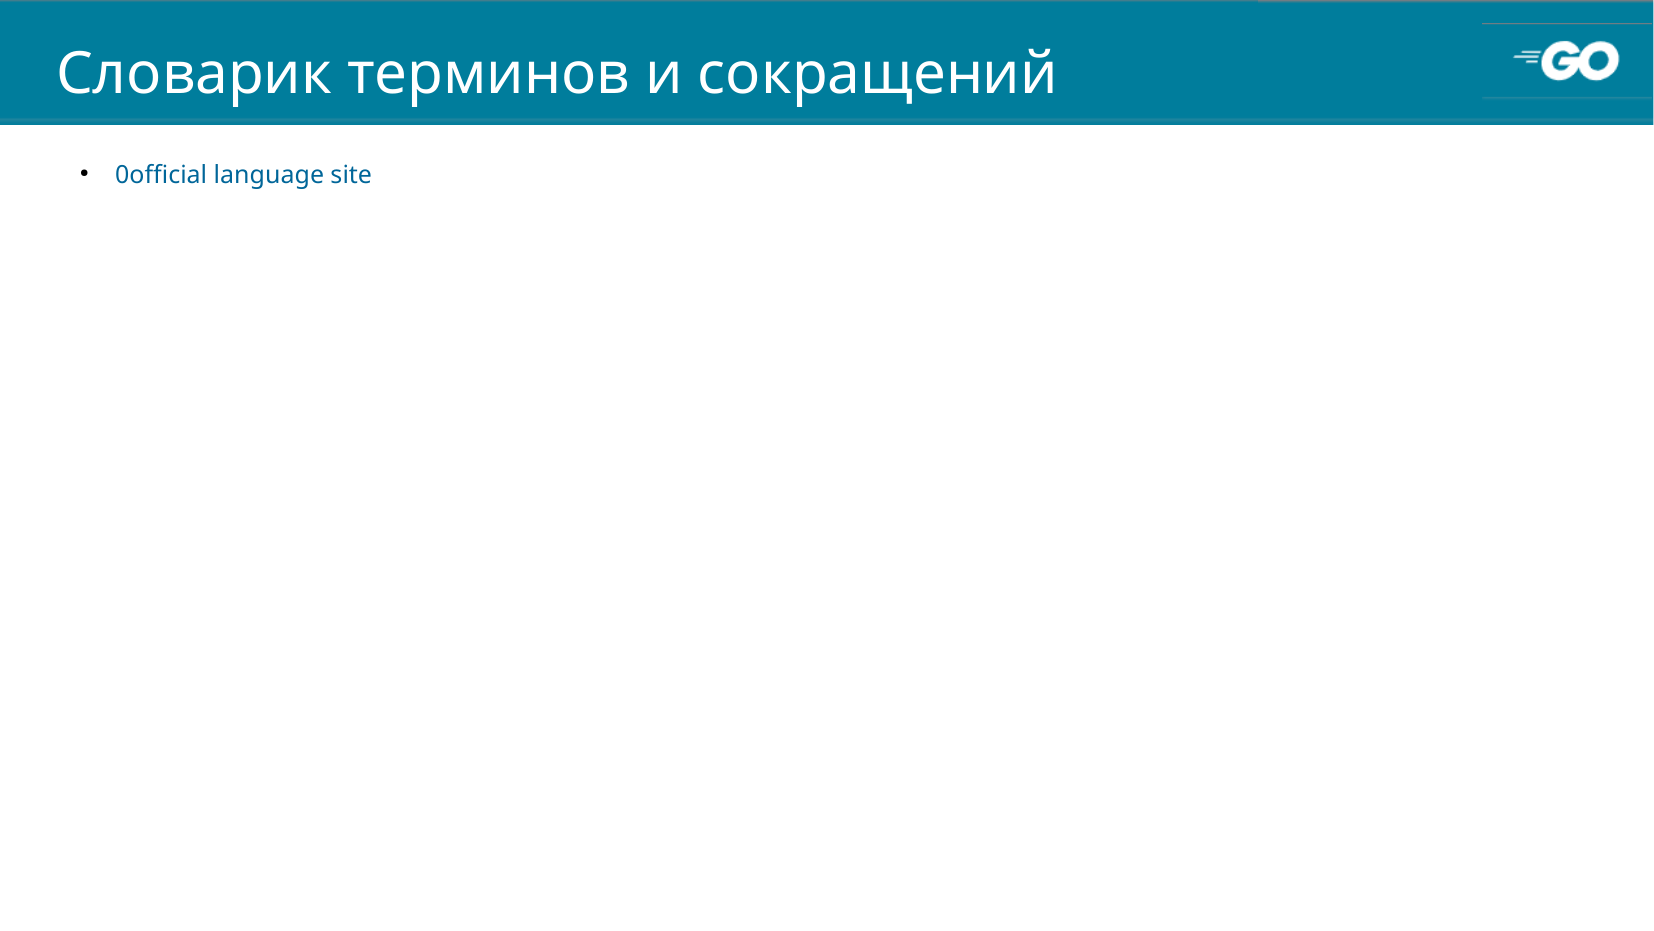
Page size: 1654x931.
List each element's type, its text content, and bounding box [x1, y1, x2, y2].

text_box 0official language site [64, 149, 1607, 886]
picture [1542, 41, 1619, 81]
text_box Словарик терминов и сокращений [41, 23, 1495, 97]
